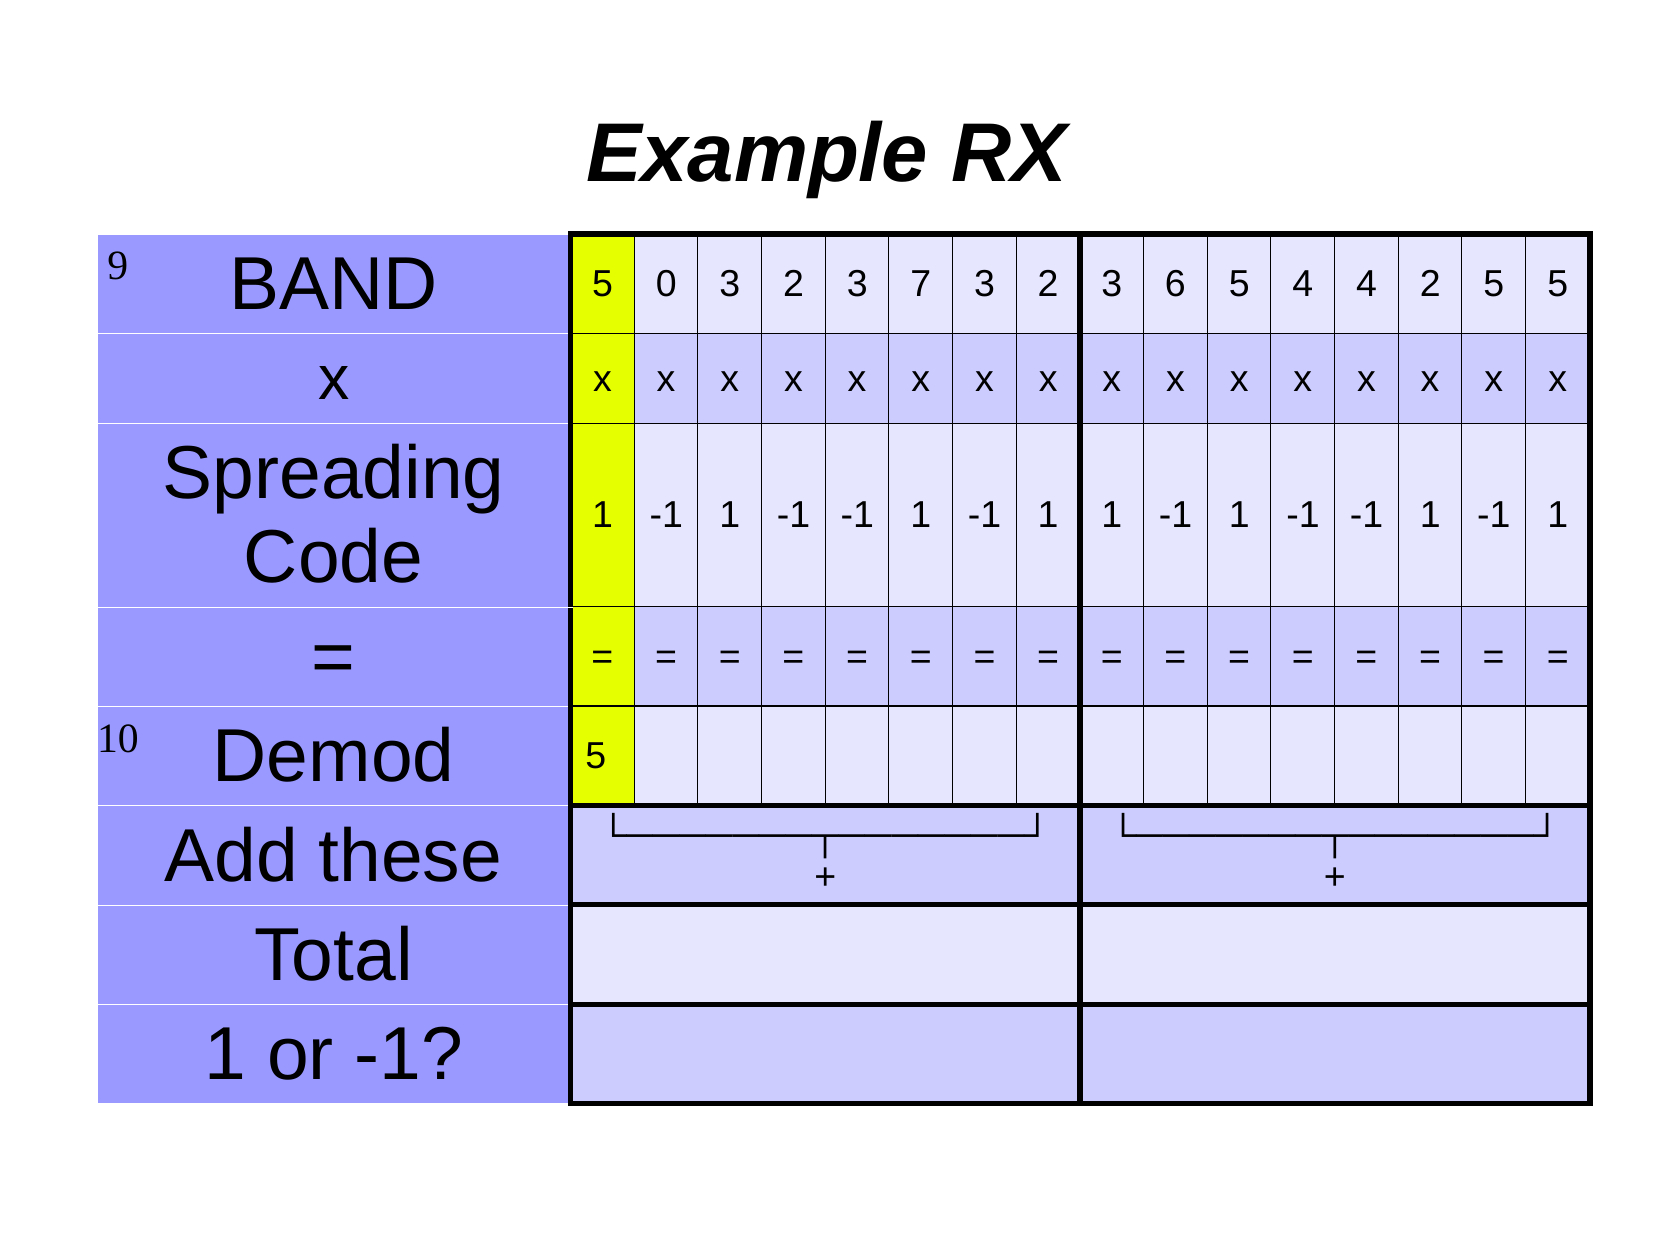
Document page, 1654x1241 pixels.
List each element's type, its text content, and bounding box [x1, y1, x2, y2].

table_cell 1 [698, 424, 761, 606]
table_header 5 [1208, 237, 1270, 333]
table_cell -1 [762, 424, 825, 606]
table_header 5 [1526, 237, 1587, 333]
table_cell = [1526, 607, 1587, 705]
table_cell x [826, 334, 888, 423]
table_cell x [1462, 334, 1525, 423]
table_cell x [762, 334, 825, 423]
table_cell [1083, 907, 1587, 1002]
table_cell Demod [98, 707, 568, 805]
table_cell 1 or -1? [98, 1005, 568, 1103]
table_cell [762, 707, 825, 803]
table_cell x [1399, 334, 1461, 423]
table_cell = [98, 608, 568, 706]
table_cell 1 [1017, 424, 1077, 606]
table_cell -1 [1271, 424, 1334, 606]
table_cell └───────┬───────┘ + [1083, 808, 1587, 902]
table_cell Add these [98, 806, 568, 905]
table_header 5 [573, 237, 634, 333]
table_cell = [1399, 607, 1461, 705]
table_cell x [1335, 334, 1398, 423]
table_cell x [98, 334, 568, 423]
table_cell -1 [826, 424, 888, 606]
table_header 4 [1271, 237, 1334, 333]
table_header 3 [953, 237, 1016, 333]
table_cell [573, 907, 1077, 1002]
table_cell = [1017, 607, 1077, 705]
table_header 3 [826, 237, 888, 333]
table_header 3 [698, 237, 761, 333]
table_cell [635, 707, 697, 803]
table_cell -1 [1462, 424, 1525, 606]
table_cell 1 [1208, 424, 1270, 606]
table_cell x [1526, 334, 1587, 423]
table_cell x [1144, 334, 1207, 423]
table_cell [953, 707, 1016, 803]
table_header 2 [1017, 237, 1077, 333]
table_cell x [1208, 334, 1270, 423]
table_header 7 [889, 237, 952, 333]
table_cell = [762, 607, 825, 705]
table_cell [826, 707, 888, 803]
table_cell = [698, 607, 761, 705]
table_cell = [889, 607, 952, 705]
table_cell 1 [1399, 424, 1461, 606]
table_cell -1 [953, 424, 1016, 606]
table_cell [1271, 707, 1334, 803]
table_cell x [1271, 334, 1334, 423]
table_cell = [1462, 607, 1525, 705]
table_cell = [1144, 607, 1207, 705]
table_cell x [635, 334, 697, 423]
table_cell = [1208, 607, 1270, 705]
table_header BAND [98, 235, 568, 333]
table_cell = [635, 607, 697, 705]
table_cell = [573, 607, 634, 705]
table_header 6 [1144, 237, 1207, 333]
table_header 3 [1083, 237, 1143, 333]
table_cell 1 [1083, 424, 1143, 606]
table_cell [1208, 707, 1270, 803]
table_cell [573, 1007, 1077, 1101]
table_cell = [1271, 607, 1334, 705]
table_cell [889, 707, 952, 803]
table_cell 5 [573, 707, 634, 803]
table_cell -1 [1335, 424, 1398, 606]
table_header 4 [1335, 237, 1398, 333]
table_cell [1462, 707, 1525, 803]
table_cell [698, 707, 761, 803]
table_cell 1 [889, 424, 952, 606]
table_cell x [1083, 334, 1143, 423]
table_header 0 [635, 237, 697, 333]
table_cell [1083, 707, 1143, 803]
table_cell Spreading Code [98, 424, 568, 607]
text_box 10 [88, 708, 148, 768]
table_cell = [1335, 607, 1398, 705]
title Example RX [82, 56, 1571, 250]
table_cell x [889, 334, 952, 423]
table_cell -1 [635, 424, 697, 606]
table_cell = [826, 607, 888, 705]
table_cell x [1017, 334, 1077, 423]
table_cell = [953, 607, 1016, 705]
table_cell 1 [573, 424, 634, 606]
table_cell -1 [1144, 424, 1207, 606]
table_cell = [1083, 607, 1143, 705]
table_cell [1083, 1007, 1587, 1101]
table_cell [1335, 707, 1398, 803]
table_header 5 [1462, 237, 1525, 333]
table_cell [1017, 707, 1077, 803]
table_cell x [573, 334, 634, 423]
table_header 2 [1399, 237, 1461, 333]
table_header 2 [762, 237, 825, 333]
table_cell [1526, 707, 1587, 803]
table_cell [1399, 707, 1461, 803]
text_box 9 [88, 236, 148, 296]
table_cell [1144, 707, 1207, 803]
table_cell x [698, 334, 761, 423]
table_cell x [953, 334, 1016, 423]
table_cell └───────┬───────┘ + [573, 808, 1077, 902]
table_cell Total [98, 906, 568, 1004]
table_cell 1 [1526, 424, 1587, 606]
